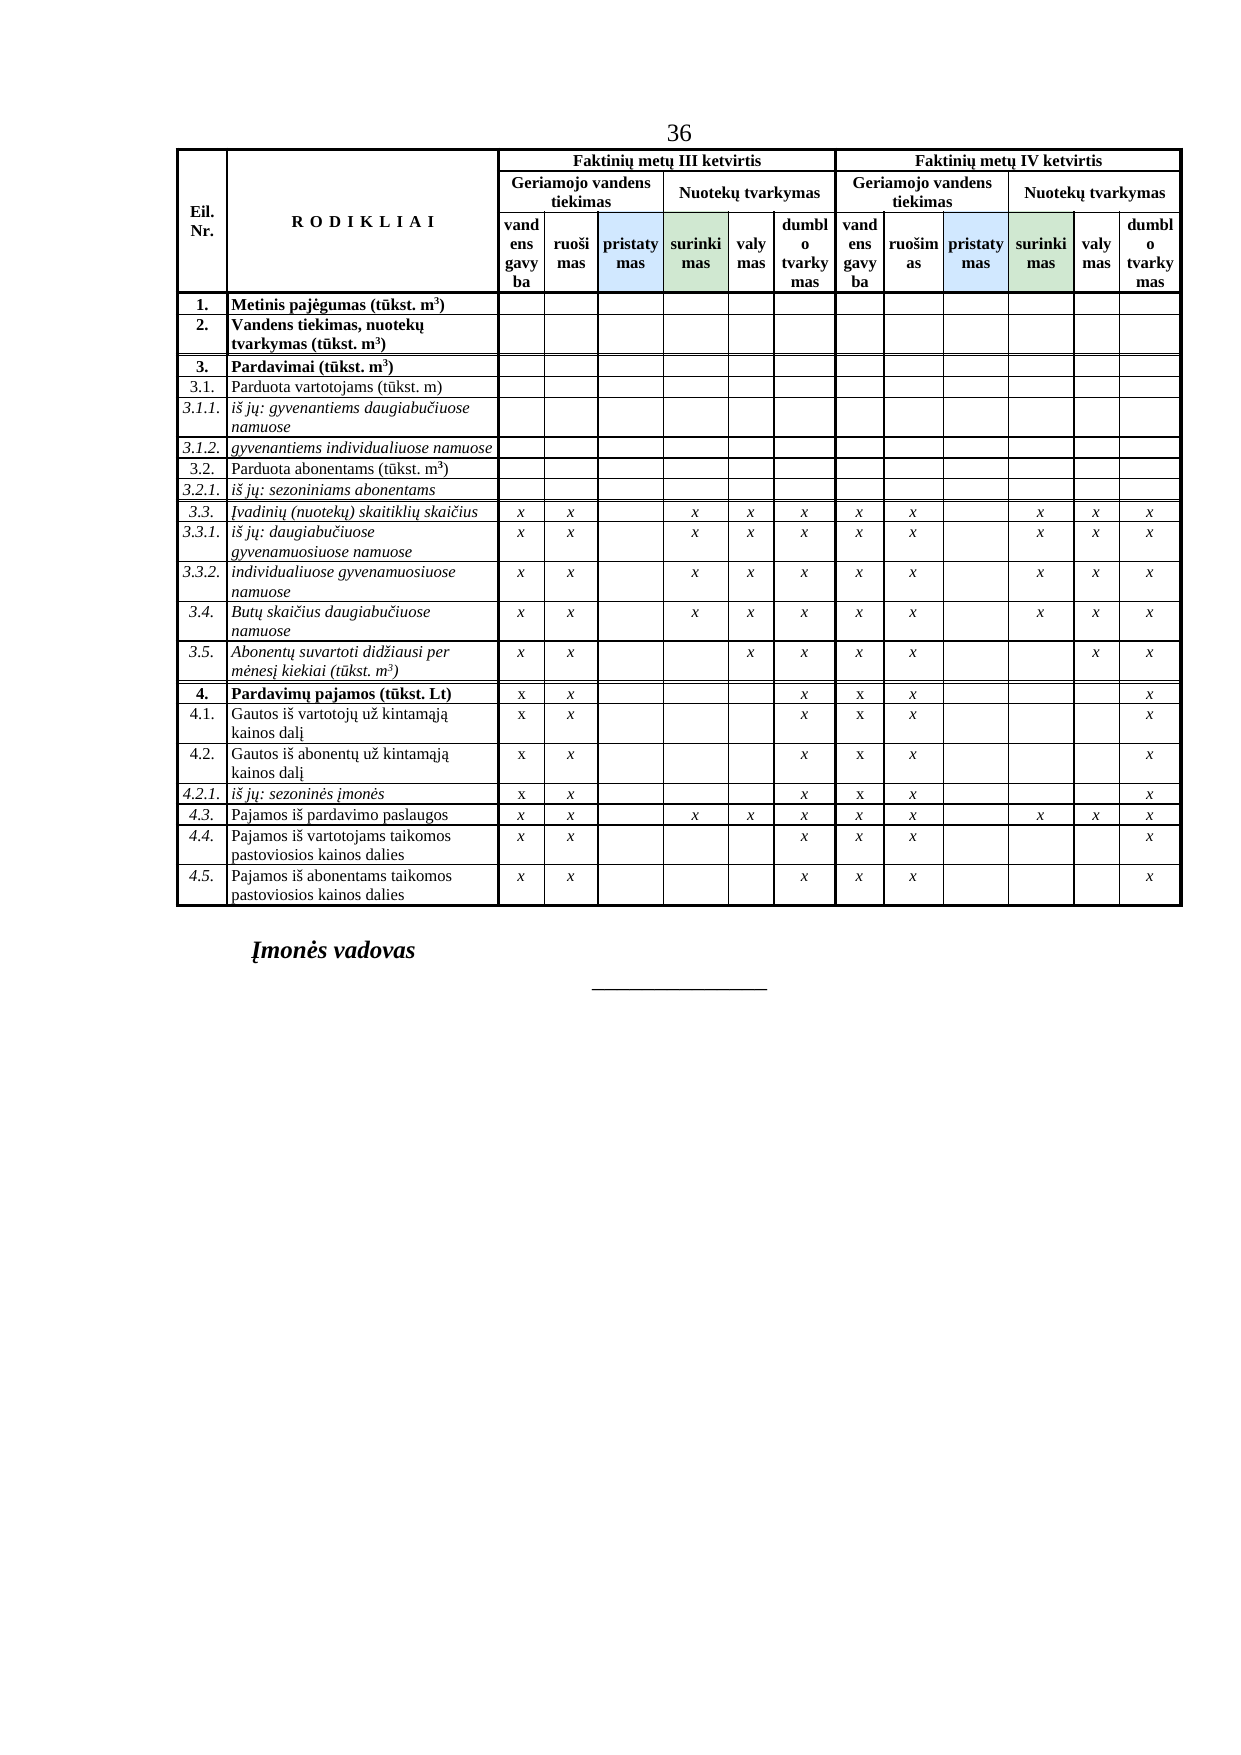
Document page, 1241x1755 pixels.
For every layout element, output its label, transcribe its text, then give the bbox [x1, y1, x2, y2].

table_cell [944, 522, 1008, 561]
text Įmonės vadovas [177, 936, 1181, 964]
table_cell [1075, 398, 1119, 436]
table_cell [944, 704, 1008, 742]
table_cell dumblo tvarkymas [775, 213, 834, 291]
table_cell x [545, 784, 549, 803]
table_cell x [885, 522, 943, 561]
table_cell x [775, 826, 834, 864]
table_cell x [545, 826, 597, 864]
table_cell [545, 294, 549, 313]
table_cell [1009, 744, 1073, 782]
table_cell [1069, 356, 1073, 376]
text ______________ [177, 964, 1181, 993]
table_cell [1069, 479, 1073, 498]
table_cell [545, 438, 549, 457]
table_cell x [500, 602, 544, 640]
table_cell x [500, 865, 544, 904]
table_cell [659, 356, 663, 376]
table_cell Geriamojo vandens tiekimas [500, 172, 663, 211]
table_cell [729, 459, 733, 478]
table_cell 4.4. [179, 826, 226, 864]
table_cell Nuotekų tvarkymas [664, 172, 834, 211]
table_cell x [1120, 865, 1179, 904]
table_cell [724, 784, 728, 803]
table_cell [599, 744, 663, 782]
table_cell [1004, 356, 1008, 376]
table_cell [1009, 642, 1073, 680]
table_cell [1075, 865, 1119, 904]
table_cell [1115, 459, 1119, 478]
table_cell [1009, 459, 1013, 478]
table_cell x [1075, 522, 1119, 561]
table_cell x [545, 522, 597, 561]
table_cell [1004, 684, 1008, 703]
table_cell [540, 294, 544, 313]
table_cell x [885, 562, 943, 601]
table_cell [659, 805, 663, 824]
table_cell [944, 826, 1008, 864]
table_cell [545, 356, 549, 376]
table_cell 4.2. [179, 744, 226, 782]
table_cell [659, 784, 663, 803]
table_cell [944, 865, 1008, 904]
table_cell [599, 642, 663, 680]
table_cell [1069, 377, 1073, 396]
table_cell [729, 356, 733, 376]
table_cell ruošimas [885, 213, 943, 291]
table_cell [1120, 398, 1179, 436]
table_cell x [1069, 502, 1073, 521]
table_cell [1069, 684, 1073, 703]
table_cell [1115, 479, 1119, 498]
table_cell [1004, 294, 1008, 313]
table_cell [664, 642, 728, 680]
table_cell [729, 684, 733, 703]
table_cell x [775, 865, 834, 904]
table_cell [775, 315, 834, 353]
table_cell [659, 438, 663, 457]
table_cell x [939, 805, 943, 824]
table_cell x [540, 784, 544, 803]
table_cell [1009, 356, 1013, 376]
table_cell x [545, 805, 549, 824]
table_cell dumblo tvarkymas [1120, 213, 1179, 291]
table_cell x [837, 704, 883, 742]
table_cell x [775, 522, 834, 561]
table_cell [1115, 294, 1119, 313]
table_cell pristatymas [944, 213, 1008, 291]
table_cell x [540, 805, 544, 824]
table_cell x [1120, 602, 1179, 640]
table_cell x [1075, 642, 1119, 680]
table_cell [944, 602, 1008, 640]
table_cell [939, 356, 943, 376]
table_cell [1115, 377, 1119, 396]
table_cell [1009, 826, 1073, 864]
table_cell [1075, 315, 1119, 353]
table_cell [939, 377, 943, 396]
table_cell x [545, 602, 597, 640]
table_cell 3.5. [179, 642, 226, 680]
table_cell [729, 294, 733, 313]
table_cell x [885, 704, 943, 742]
table_cell [1115, 784, 1119, 803]
table_cell [724, 479, 728, 498]
table_cell x [664, 602, 728, 640]
table_cell [1120, 315, 1179, 353]
table_cell x [1009, 522, 1073, 561]
table_cell [939, 438, 943, 457]
table_cell ruošimas [545, 213, 597, 291]
table_cell [724, 459, 728, 478]
table_cell valymas [1075, 213, 1119, 291]
table_cell vandens gavyba [500, 213, 544, 291]
table_cell [1069, 784, 1073, 803]
table_cell x [724, 502, 728, 521]
table_cell [724, 684, 728, 703]
table_cell x [837, 522, 883, 561]
table_cell [540, 459, 544, 478]
table_cell [1009, 704, 1073, 742]
table_cell x [540, 684, 544, 703]
table_cell [659, 377, 663, 396]
table_cell x [545, 642, 597, 680]
table_cell [664, 398, 728, 436]
table_cell [1075, 826, 1119, 864]
table_cell [659, 459, 663, 478]
table_cell [1004, 377, 1008, 396]
table_cell [540, 356, 544, 376]
table_cell [599, 602, 663, 640]
table_cell x [837, 602, 883, 640]
table_cell x [545, 744, 597, 782]
table_cell x [1120, 562, 1179, 601]
table_cell x [729, 642, 773, 680]
table_cell [599, 704, 663, 742]
table_cell [885, 398, 943, 436]
table_cell x [1069, 805, 1073, 824]
table_cell [1069, 294, 1073, 313]
table_cell x [775, 562, 834, 601]
table_cell [729, 826, 773, 864]
table_cell 4.5. [179, 865, 226, 904]
table_cell surinkimas [1009, 213, 1073, 291]
table_cell x [837, 562, 883, 601]
table_cell [1115, 684, 1119, 703]
table_cell [1009, 398, 1073, 436]
table_cell [1004, 438, 1008, 457]
table_cell x [775, 642, 834, 680]
table_cell 3.3.2. [179, 562, 226, 601]
table_cell 2. [179, 315, 226, 353]
table_cell x [837, 826, 883, 864]
table_cell [724, 438, 728, 457]
table_cell [729, 377, 733, 396]
table_cell x [1075, 562, 1119, 601]
table_cell x [885, 642, 943, 680]
table_cell [729, 315, 773, 353]
table_cell x [500, 826, 544, 864]
table_cell x [500, 562, 544, 601]
table_cell [1115, 356, 1119, 376]
table_cell [1004, 459, 1008, 478]
table_cell [724, 356, 728, 376]
table_cell [944, 744, 1008, 782]
table_cell surinkimas [664, 213, 728, 291]
table_cell x [664, 522, 728, 561]
table_cell x [1009, 805, 1013, 824]
table_cell 3.1.1. [179, 398, 226, 436]
table_cell x [729, 502, 733, 521]
table_cell [664, 744, 728, 782]
table_cell x [885, 865, 943, 904]
table_cell [1004, 502, 1008, 521]
table_cell 3.3.1. [179, 522, 226, 561]
table_cell [599, 315, 663, 353]
table_cell [944, 398, 1008, 436]
table_cell [939, 459, 943, 478]
table_cell [1004, 479, 1008, 498]
table_cell x [775, 744, 834, 782]
table_cell [724, 294, 728, 313]
table_cell x [545, 865, 597, 904]
table_cell x [729, 602, 773, 640]
table_cell [545, 377, 549, 396]
table_cell [599, 562, 663, 601]
table_cell [944, 562, 1008, 601]
table_cell x [939, 684, 943, 703]
table_cell [500, 315, 544, 353]
table_cell [545, 459, 549, 478]
table_cell x [729, 562, 773, 601]
table_cell x [545, 562, 597, 601]
table_cell x [1120, 704, 1179, 742]
table_cell [1075, 744, 1119, 782]
table_cell [1004, 805, 1008, 824]
table_cell x [885, 602, 943, 640]
table_cell x [500, 522, 544, 561]
table_cell x [885, 826, 943, 864]
table_cell x [545, 502, 549, 521]
table_cell Nuotekų tvarkymas [1009, 172, 1179, 211]
table_cell valymas [729, 213, 773, 291]
table_cell [1009, 315, 1073, 353]
table_cell Geriamojo vandens tiekimas [837, 172, 1008, 211]
table_cell [724, 377, 728, 396]
table_cell [837, 398, 883, 436]
table_cell [540, 377, 544, 396]
table_cell x [545, 684, 549, 703]
table_cell [664, 704, 728, 742]
table_cell [729, 438, 733, 457]
table_cell [1075, 704, 1119, 742]
table_cell [1069, 459, 1073, 478]
table_cell [664, 865, 728, 904]
table_cell [729, 479, 733, 498]
table_cell [1115, 438, 1119, 457]
table_cell [545, 315, 597, 353]
table_cell [944, 315, 1008, 353]
table_cell [775, 398, 834, 436]
table_cell x [775, 704, 834, 742]
table_cell [599, 398, 663, 436]
table_cell [1069, 438, 1073, 457]
table_cell 3.4. [179, 602, 226, 640]
table_cell [1009, 479, 1013, 498]
table_cell [944, 642, 1008, 680]
table_cell x [500, 704, 544, 742]
table_cell x [724, 805, 728, 824]
table_cell [1009, 438, 1013, 457]
table_cell x [775, 602, 834, 640]
table_cell [599, 865, 663, 904]
table_cell [545, 398, 597, 436]
table_cell [837, 315, 883, 353]
table_cell [659, 294, 663, 313]
table_cell x [885, 744, 943, 782]
table_cell x [500, 642, 544, 680]
table_cell [500, 398, 544, 436]
table_cell [729, 865, 773, 904]
table_cell vandens gavyba [837, 213, 883, 291]
table_cell x [1009, 602, 1073, 640]
table_cell 4.1. [179, 704, 226, 742]
table_cell x [1120, 522, 1179, 561]
table_cell x [545, 704, 597, 742]
table_cell [540, 438, 544, 457]
table_cell x [500, 744, 544, 782]
table_cell [540, 479, 544, 498]
table_cell x [1009, 562, 1073, 601]
table_cell x [939, 502, 943, 521]
table_cell x [1115, 805, 1119, 824]
table_cell [545, 479, 549, 498]
table_cell [1009, 294, 1013, 313]
table_cell [659, 502, 663, 521]
table_cell [664, 315, 728, 353]
table_cell [939, 294, 943, 313]
table_cell x [1120, 826, 1179, 864]
table_cell x [837, 642, 883, 680]
table_cell x [664, 562, 728, 601]
table_cell x [729, 805, 733, 824]
table_cell [729, 744, 773, 782]
table_cell x [939, 784, 943, 803]
table_cell [599, 522, 663, 561]
table_cell [1009, 865, 1073, 904]
table_cell [1009, 784, 1013, 803]
table_cell [939, 479, 943, 498]
table_cell [729, 398, 773, 436]
table_cell [729, 704, 773, 742]
table_cell [664, 826, 728, 864]
table_cell x [540, 502, 544, 521]
table_cell [1009, 377, 1013, 396]
table_header RODIKLIAI [228, 151, 497, 291]
table_cell x [1115, 502, 1119, 521]
table_cell x [1075, 602, 1119, 640]
table_cell [659, 479, 663, 498]
table_header Eil. Nr. [179, 151, 226, 291]
table_cell x [837, 865, 883, 904]
table_cell [1009, 684, 1013, 703]
table_cell [659, 684, 663, 703]
table_cell [1004, 784, 1008, 803]
table_cell pristatymas [599, 213, 663, 291]
table_cell x [1120, 642, 1179, 680]
table_cell [885, 315, 943, 353]
table_cell x [1009, 502, 1013, 521]
table_cell x [729, 522, 773, 561]
table_cell [729, 784, 733, 803]
table_cell [599, 826, 663, 864]
table_cell x [1120, 744, 1179, 782]
table_cell x [837, 744, 883, 782]
